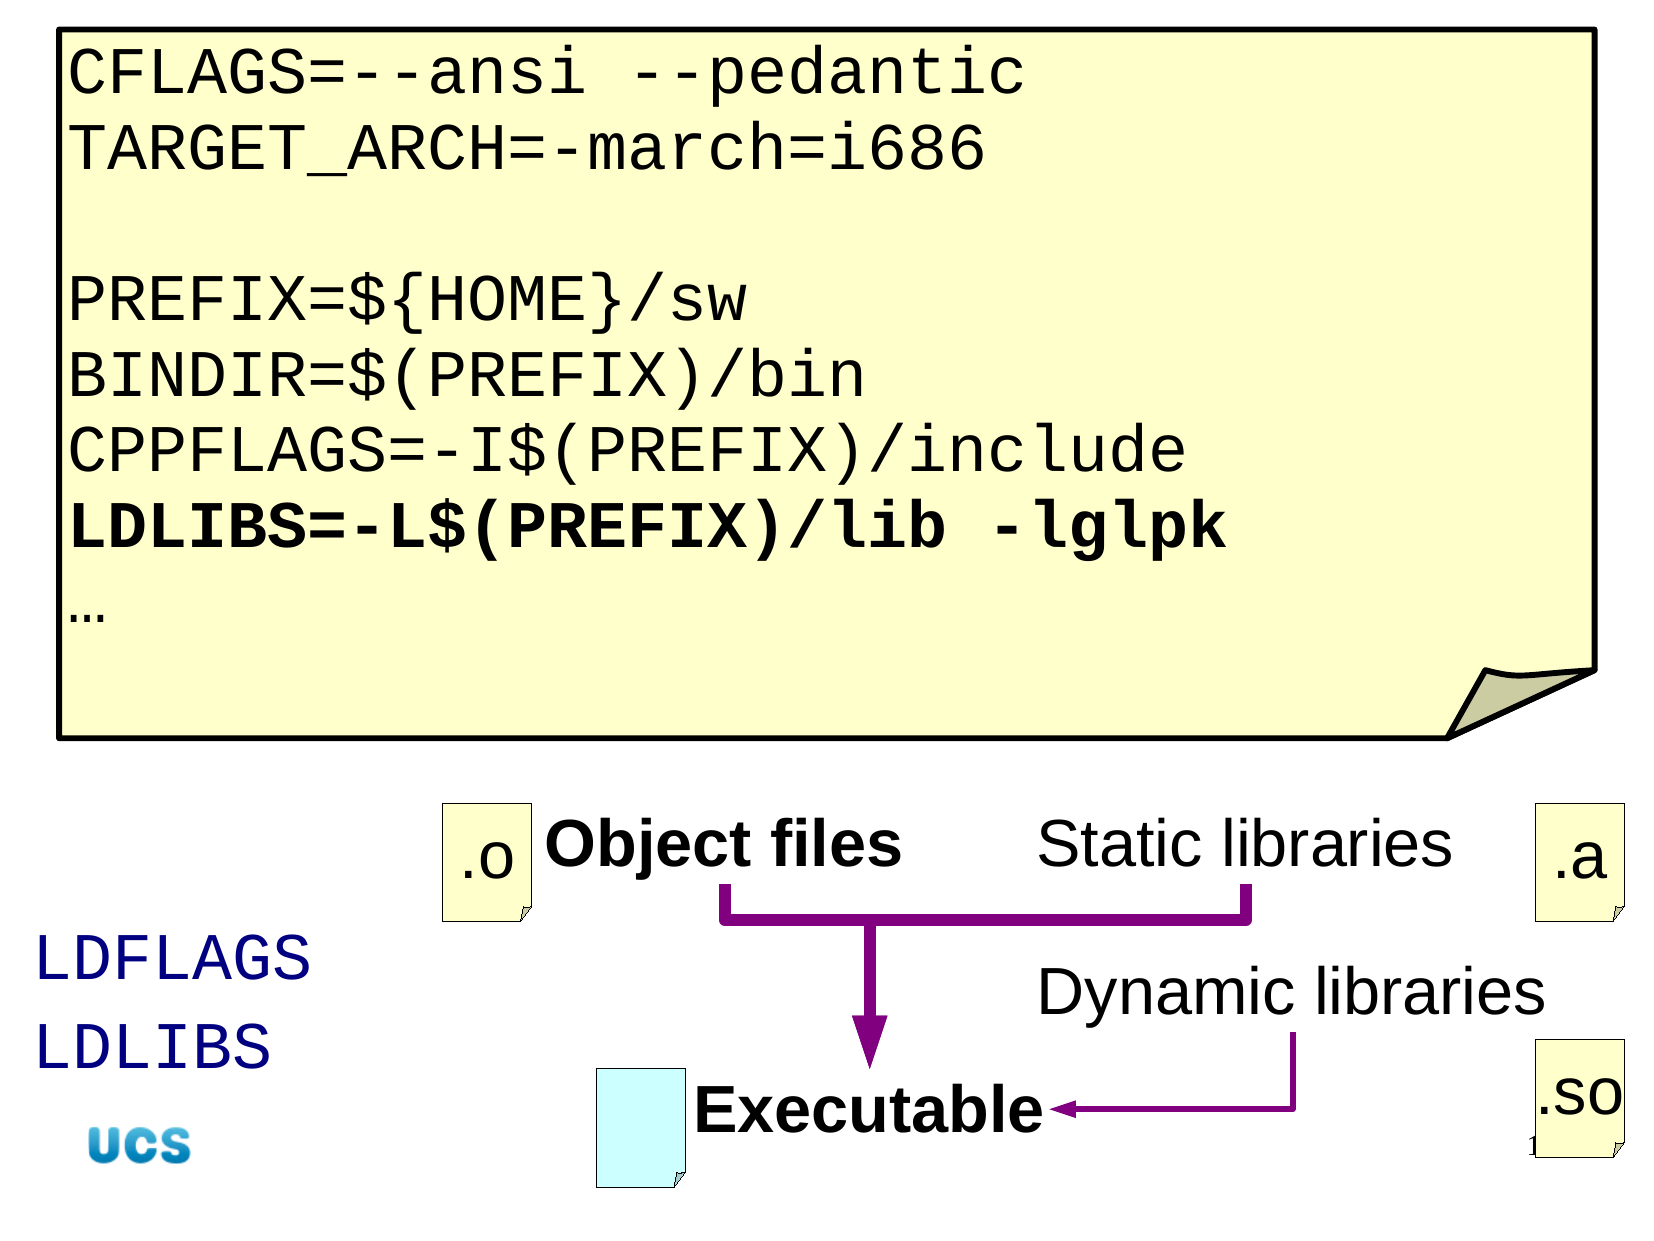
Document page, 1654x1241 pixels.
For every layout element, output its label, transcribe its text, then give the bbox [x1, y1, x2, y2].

text_box Static libraries [1033, 803, 1460, 884]
text_box LDLIBS [29, 1009, 276, 1092]
text_box [596, 1068, 686, 1188]
text_box .a [1535, 803, 1625, 922]
picture [88, 1126, 191, 1165]
text_box Dynamic libraries [1033, 950, 1552, 1032]
text_box .so [1535, 1039, 1625, 1158]
text_box .o [442, 803, 532, 922]
text_box CFLAGS=--ansi --pedantic TARGET_ARCH=-march=i686 PREFIX=${HOME}/sw BINDIR=$(PREFIX)/bin CPPFLAGS=-I$(PREFIX)/include LDLIBS=-L$(PREFIX)/lib -lglpk … [59, 29, 1595, 739]
text_box LDFLAGS [29, 921, 316, 1003]
text_box Executable [690, 1068, 1050, 1150]
text_box Object files [541, 803, 908, 884]
